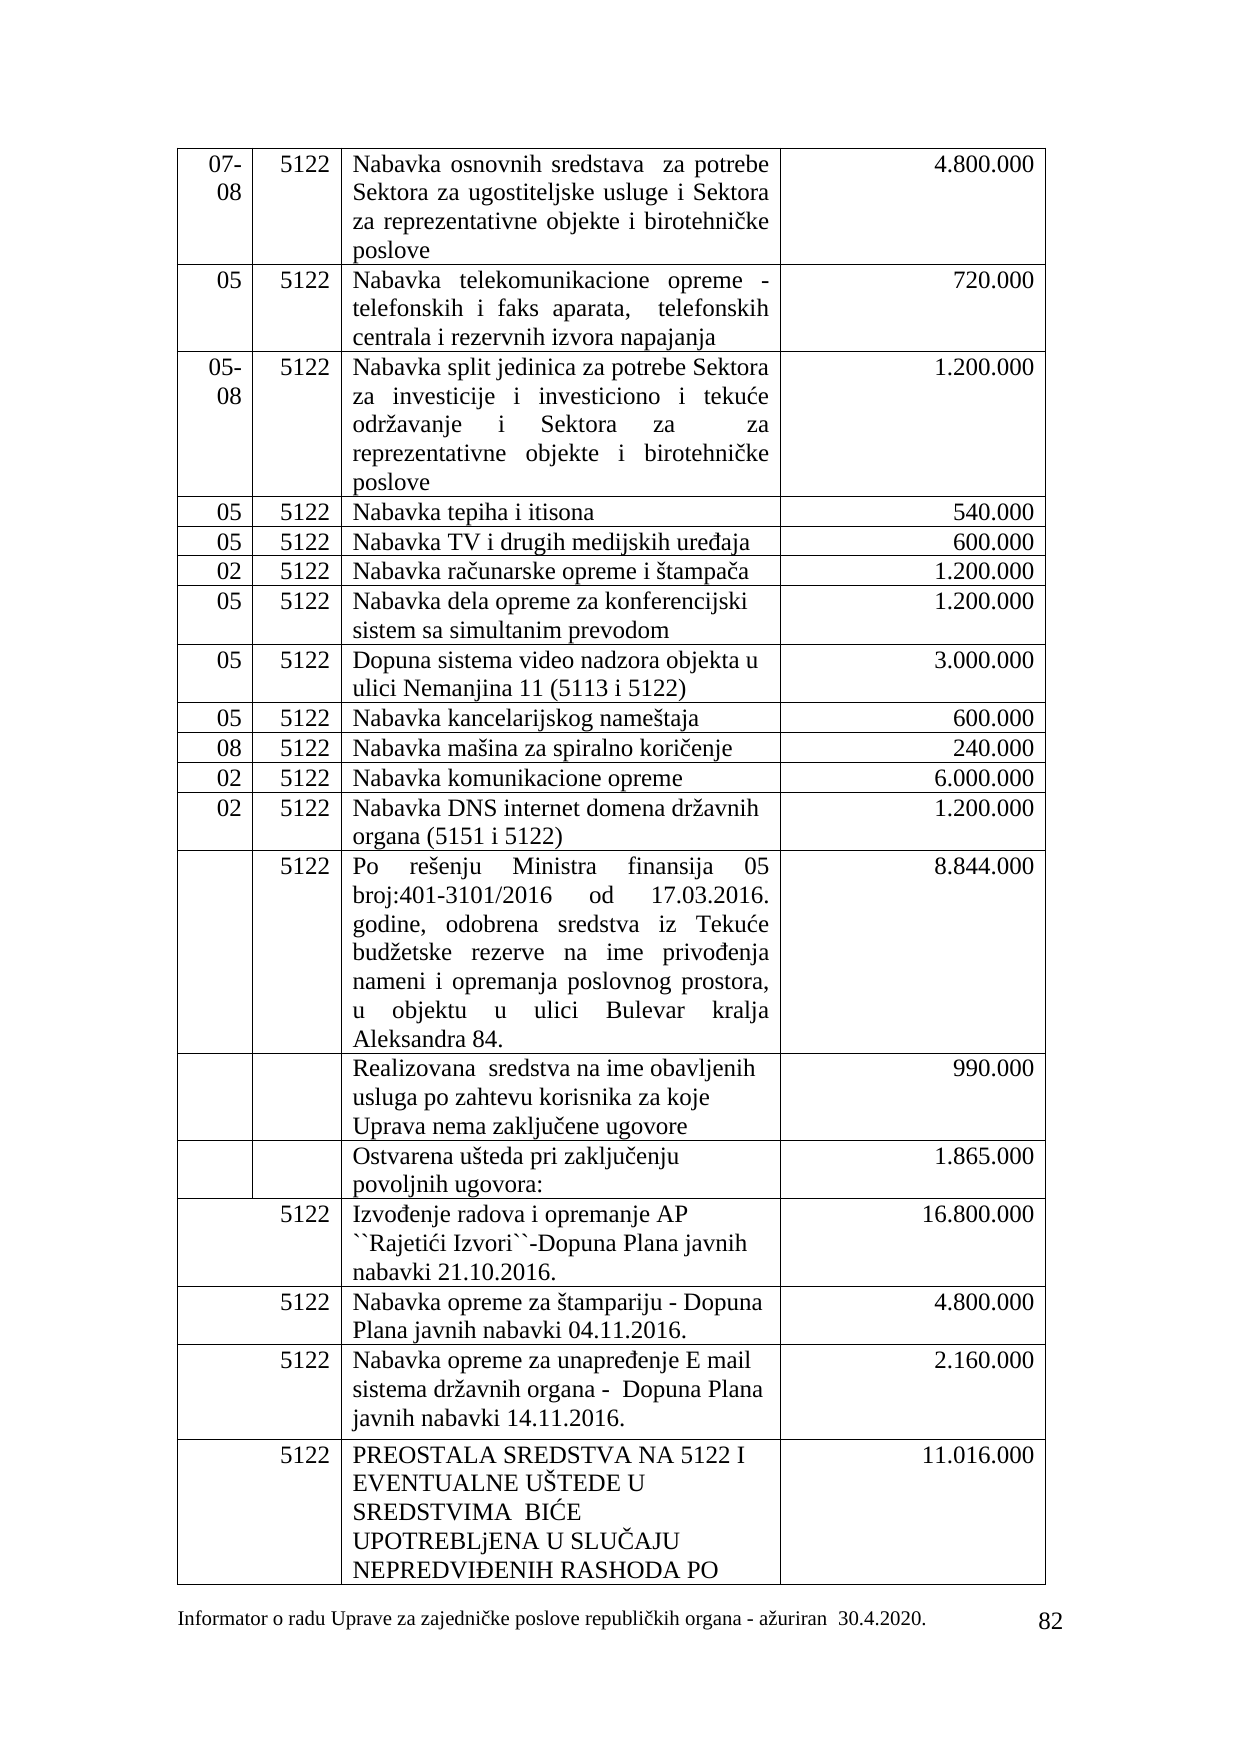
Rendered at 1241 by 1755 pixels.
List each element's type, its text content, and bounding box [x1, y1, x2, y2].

table_cell 540.000 [781, 497, 1045, 526]
table_cell Nabavka tepiha i itisona [342, 497, 780, 526]
table_cell Nabavka dela opreme za konferencijski sistem sa simultanim prevodom [342, 586, 780, 644]
table_cell 8.844.000 [781, 851, 1045, 1052]
table_cell 05 [178, 645, 252, 702]
table_cell Realizovana sredstva na ime obavlјenih usluga po zahtevu korisnika za koje Uprava nema zaklјučene ugovore [342, 1054, 780, 1140]
table_cell [253, 1054, 341, 1140]
table_cell 1.200.000 [781, 586, 1045, 644]
table_cell 240.000 [781, 733, 1045, 762]
table_cell Nabavka računarske opreme i štampača [342, 556, 780, 585]
table_cell [253, 1141, 341, 1198]
table_cell [178, 1054, 252, 1140]
table_cell 07-08 [178, 149, 252, 264]
table_cell 5122 [178, 1199, 341, 1286]
table_cell 2.160.000 [781, 1345, 1045, 1439]
table_cell 05-08 [178, 352, 252, 496]
table_cell 1.200.000 [781, 556, 1045, 585]
table_cell 5122 [253, 703, 341, 732]
table_cell Nabavka mašina za spiralno koričenje [342, 733, 780, 762]
table_cell 4.800.000 [781, 1287, 1045, 1344]
table_cell 720.000 [781, 265, 1045, 351]
table_cell Nabavka TV i drugih medijskih uređaja [342, 527, 780, 555]
table_cell 5122 [178, 1345, 341, 1439]
table_cell Nabavka kancelarijskog nameštaja [342, 703, 780, 732]
table_cell 5122 [253, 851, 341, 1052]
table_cell 5122 [253, 527, 341, 555]
table_cell Nabavka telekomunikacione opreme - telefonskih i faks aparata, telefonskih centrala i rezervnih izvora napajanja [342, 265, 780, 351]
table_cell Izvođenje radova i opremanje AP ``Rajetići Izvori``-Dopuna Plana javnih nabavki 21.10.2016. [342, 1199, 780, 1286]
table_cell [178, 1141, 252, 1198]
table_cell 5122 [253, 556, 341, 585]
table_cell Nabavka opreme za štampariju - Dopuna Plana javnih nabavki 04.11.2016. [342, 1287, 780, 1344]
table_cell 600.000 [781, 527, 1045, 555]
table_cell Nabavka DNS internet domena državnih organa (5151 i 5122) [342, 793, 780, 850]
table_cell 5122 [253, 733, 341, 762]
table_cell 6.000.000 [781, 763, 1045, 792]
table_cell 1.200.000 [781, 352, 1045, 496]
table_cell 16.800.000 [781, 1199, 1045, 1286]
table_cell 05 [178, 527, 252, 555]
table_cell 05 [178, 586, 252, 644]
table_cell PREOSTALA SREDSTVA NA 5122 I EVENTUALNE UŠTEDE U SREDSTVIMA BIĆE UPOTREBLjENA U SLUČAJU NEPREDVIĐENIH RASHODA PO [342, 1440, 780, 1583]
table_cell 5122 [253, 149, 341, 264]
table_cell 5122 [253, 763, 341, 792]
table_cell 5122 [253, 265, 341, 351]
table_cell Ostvarena ušteda pri zaklјučenju povolјnih ugovora: [342, 1141, 780, 1198]
table_cell 05 [178, 703, 252, 732]
table_cell Dopuna sistema video nadzora objekta u ulici Nemanjina 11 (5113 i 5122) [342, 645, 780, 702]
table_cell 600.000 [781, 703, 1045, 732]
table_cell 08 [178, 733, 252, 762]
table_cell 1.200.000 [781, 793, 1045, 850]
table_cell Po rešenju Ministra finansija 05 broj:401-3101/2016 od 17.03.2016. godine, odobrena sredstva iz Tekuće budžetske rezerve na ime privođenja nameni i opremanja poslovnog prostora, u objektu u ulici Bulevar kralјa Aleksandra 84. [342, 851, 780, 1052]
table_cell [178, 851, 252, 1052]
table_cell 02 [178, 763, 252, 792]
table_cell Nabavka komunikacione opreme [342, 763, 780, 792]
table_cell 5122 [253, 352, 341, 496]
table_cell 4.800.000 [781, 149, 1045, 264]
table_cell 3.000.000 [781, 645, 1045, 702]
table_cell 1.865.000 [781, 1141, 1045, 1198]
table_cell 5122 [253, 645, 341, 702]
table_cell Nabavka split jedinica za potrebe Sektora za investicije i investiciono i tekuće održavanje i Sektora za za reprezentativne objekte i birotehničke poslove [342, 352, 780, 496]
table_cell 5122 [253, 497, 341, 526]
table_cell Nabavka opreme za unapređenje E mail sistema državnih organa - Dopuna Plana javnih nabavki 14.11.2016. [342, 1345, 780, 1439]
table_cell 990.000 [781, 1054, 1045, 1140]
table_cell 05 [178, 497, 252, 526]
table_cell 05 [178, 265, 252, 351]
table_cell 11.016.000 [781, 1440, 1045, 1583]
table_cell 5122 [253, 586, 341, 644]
table_cell 5122 [178, 1440, 341, 1583]
table_cell 5122 [178, 1287, 341, 1344]
table_cell 5122 [253, 793, 341, 850]
table_cell 02 [178, 793, 252, 850]
table_cell 02 [178, 556, 252, 585]
table_cell Nabavka osnovnih sredstava za potrebe Sektora za ugostitelјske usluge i Sektora za reprezentativne objekte i birotehničke poslove [342, 149, 780, 264]
